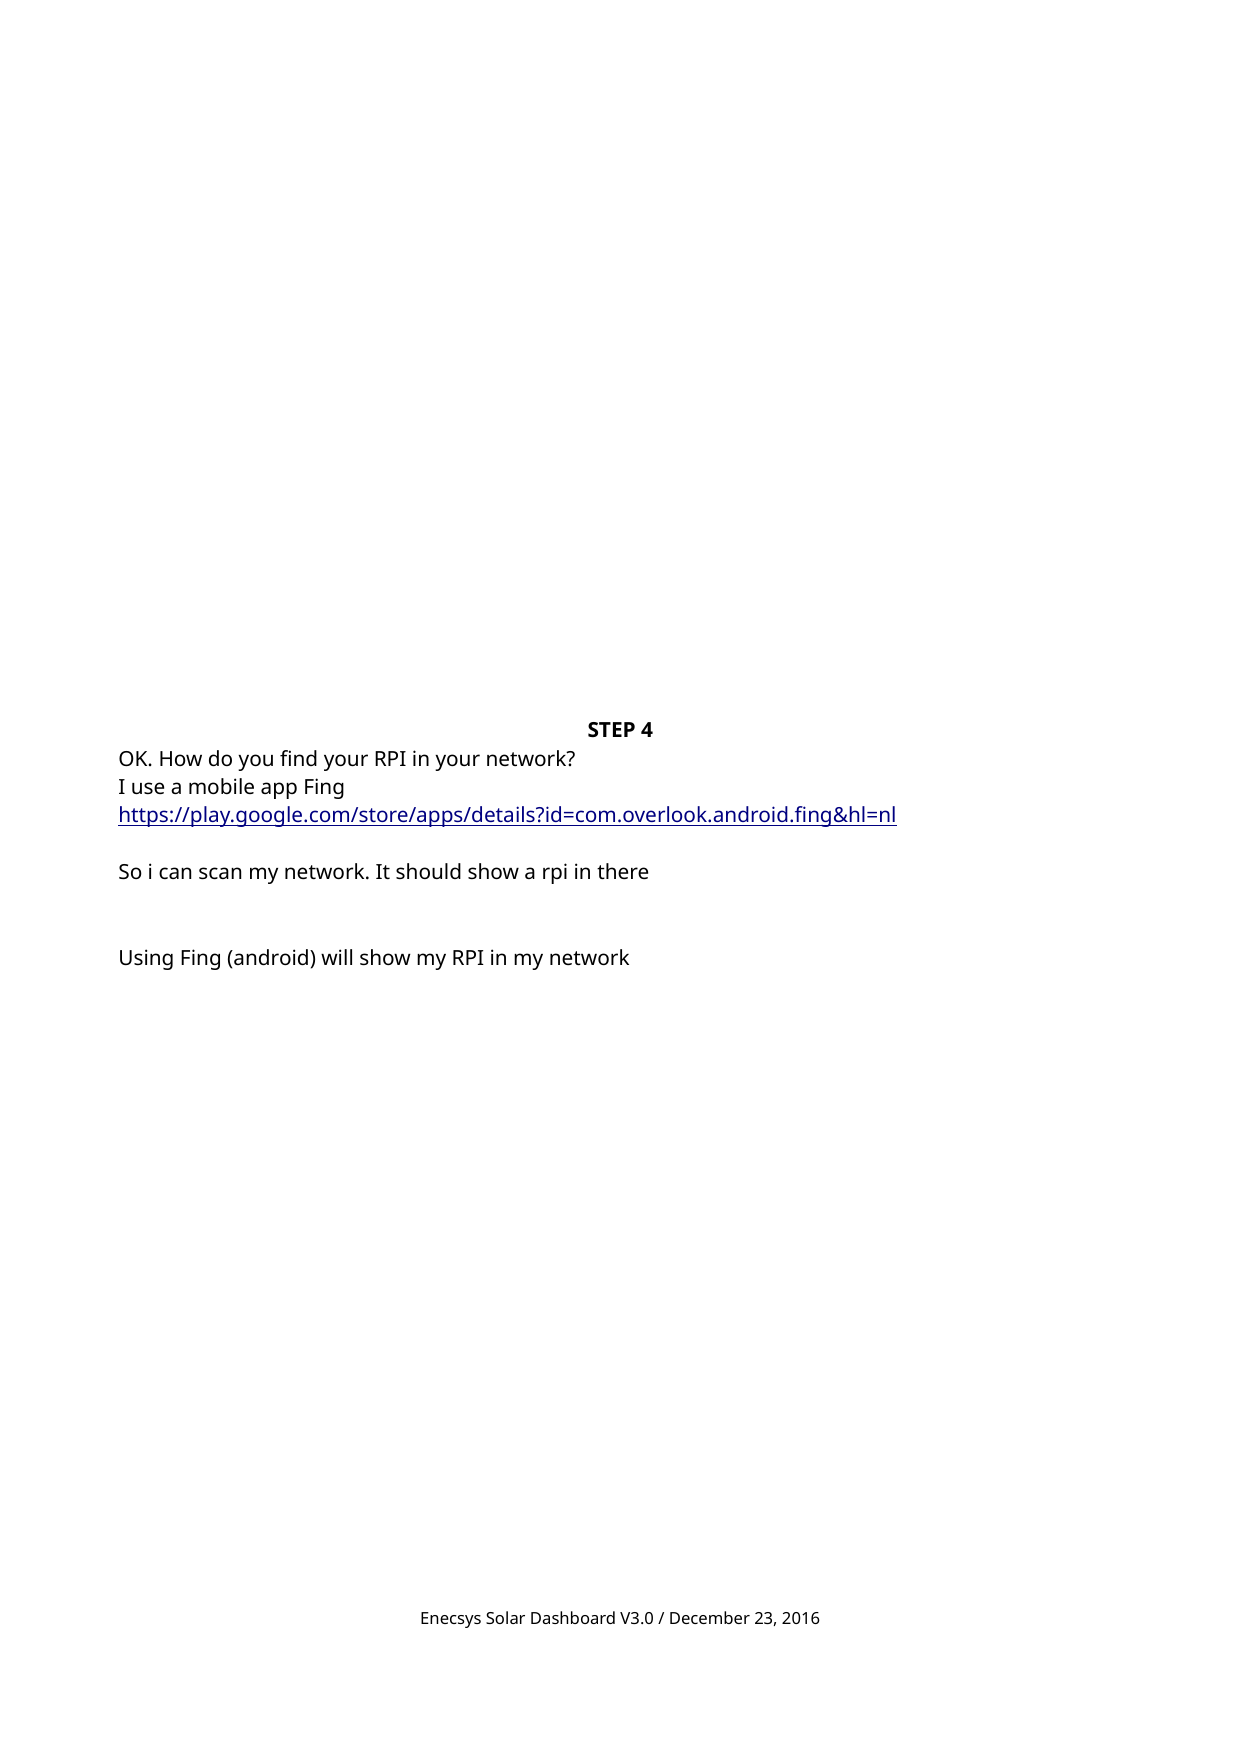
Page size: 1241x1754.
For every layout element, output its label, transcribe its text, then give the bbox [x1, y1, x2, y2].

text So i can scan my network. It should show a rpi in there [118, 857, 1122, 886]
text https://play.google.com/store/apps/details?id=com.overlook.android.fing&hl=nl [118, 801, 1122, 829]
text Using Fing (android) will show my RPI in my network [118, 943, 1122, 971]
text I use a mobile app Fing [118, 772, 1122, 801]
text STEP 4 [118, 715, 1122, 744]
text OK. How do you find your RPI in your network? [118, 744, 1122, 772]
